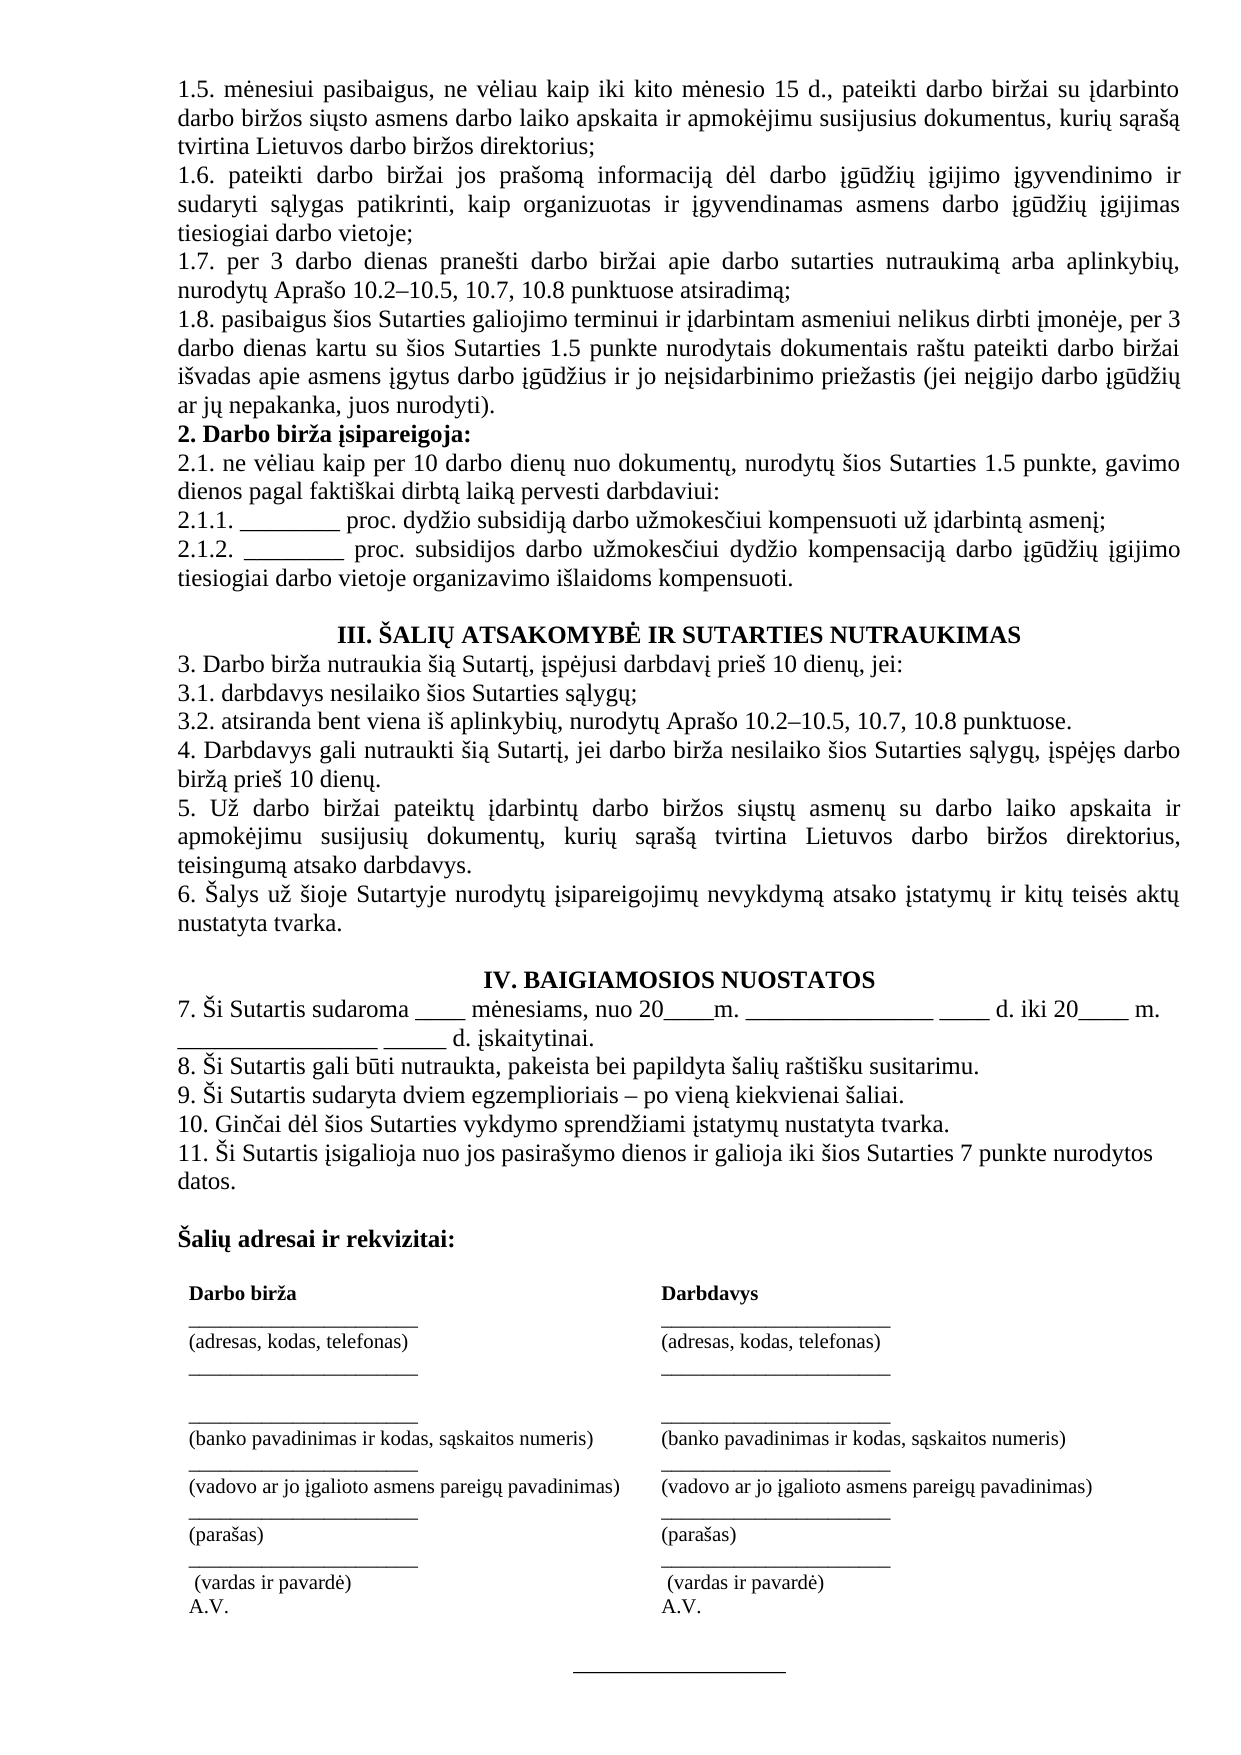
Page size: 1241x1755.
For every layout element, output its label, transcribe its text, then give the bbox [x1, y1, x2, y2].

text III. ŠALIŲ ATSAKOMYBĖ IR SUTARTIES NUTRAUKIMAS [177, 620, 1181, 649]
text 1.7. per 3 darbo dienas pranešti darbo biržai apie darbo sutarties nutraukimą arba aplinkybių, nurodytų Aprašo 10.2–10.5, 10.7, 10.8 punktuose atsiradimą; [177, 246, 1181, 304]
text 2.1. ne vėliau kaip per 10 darbo dienų nuo dokumentų, nurodytų šios Sutarties 1.5 punkte, gavimo dienos pagal faktiškai dirbtą laiką pervesti darbdaviui: [177, 448, 1181, 505]
text 4. Darbdavys gali nutraukti šią Sutartį, jei darbo birža nesilaiko šios Sutarties sąlygų, įspėjęs darbo biržą prieš 10 dienų. [177, 735, 1181, 793]
text 11. Ši Sutartis įsigalioja nuo jos pasirašymo dienos ir galioja iki šios Sutarties 7 punkte nurodytos datos. [177, 1138, 1181, 1195]
text 9. Ši Sutartis sudaryta dviem egzemplioriais – po vieną kiekvienai šaliai. [177, 1080, 1181, 1109]
text 2.1.1. ________ proc. dydžio subsidiją darbo užmokesčiui kompensuoti už įdarbintą asmenį; [177, 505, 1181, 534]
text Šalių adresai ir rekvizitai: [177, 1224, 1181, 1253]
text 2. Darbo birža įsipareigoja: [177, 419, 1181, 448]
text 2.1.2. ________ proc. subsidijos darbo užmokesčiui dydžio kompensaciją darbo įgūdžių įgijimo tiesiogiai darbo vietoje organizavimo išlaidoms kompensuoti. [177, 534, 1181, 591]
text 1.6. pateikti darbo biržai jos prašomą informaciją dėl darbo įgūdžių įgijimo įgyvendinimo ir sudaryti sąlygas patikrinti, kaip organizuotas ir įgyvendinamas asmens darbo įgūdžių įgijimas tiesiogiai darbo vietoje; [177, 160, 1181, 246]
text 3.1. darbdavys nesilaiko šios Sutarties sąlygų; [177, 678, 1181, 706]
text IV. BAIGIAMOSIOS NUOSTATOS [177, 965, 1181, 994]
text 8. Ši Sutartis gali būti nutraukta, pakeista bei papildyta šalių raštišku susitarimu. [177, 1051, 1181, 1080]
text 6. Šalys už šioje Sutartyje nurodytų įsipareigojimų nevykdymą atsako įstatymų ir kitų teisės aktų nustatyta tvarka. [177, 879, 1181, 936]
text 5. Už darbo biržai pateiktų įdarbintų darbo biržos siųstų asmenų su darbo laiko apskaita ir apmokėjimu susijusių dokumentų, kurių sąrašą tvirtina Lietuvos darbo biržos direktorius, teisingumą atsako darbdavys. [177, 793, 1181, 879]
text 3.2. atsiranda bent viena iš aplinkybių, nurodytų Aprašo 10.2–10.5, 10.7, 10.8 punktuose. [177, 706, 1181, 735]
text 7. Ši Sutartis sudaroma ____ mėnesiams, nuo 20____m. _______________ ____ d. iki 20____ m. ________________ _____ d. įskaitytinai. [177, 994, 1181, 1051]
text 1.5. mėnesiui pasibaigus, ne vėliau kaip iki kito mėnesio 15 d., pateikti darbo biržai su įdarbinto darbo biržos siųsto asmens darbo laiko apskaita ir apmokėjimu susijusius dokumentus, kurių sąrašą tvirtina Lietuvos darbo biržos direktorius; [177, 74, 1181, 160]
text _________________ [177, 1647, 1181, 1676]
text 10. Ginčai dėl šios Sutarties vykdymo sprendžiami įstatymų nustatyta tvarka. [177, 1109, 1181, 1138]
table_header Darbdavys ______________________ (adresas, kodas, telefonas) ______________________ ______________________ (banko pavadinimas ir kodas, sąskaitos numeris) ______________________ (vadovo ar jo įgalioto asmens pareigų pavadinimas) ______________________ (parašas) ______________________ (vardas ir pavardė) A.V. [650, 1281, 1122, 1618]
text 3. Darbo birža nutraukia šią Sutartį, įspėjusi darbdavį prieš 10 dienų, jei: [177, 649, 1181, 678]
table_header Darbo birža ______________________ (adresas, kodas, telefonas) ______________________ ______________________ (banko pavadinimas ir kodas, sąskaitos numeris) ______________________ (vadovo ar jo įgalioto asmens pareigų pavadinimas) ______________________ (parašas) ______________________ (vardas ir pavardė) A.V. [177, 1281, 650, 1618]
text 1.8. pasibaigus šios Sutarties galiojimo terminui ir įdarbintam asmeniui nelikus dirbti įmonėje, per 3 darbo dienas kartu su šios Sutarties 1.5 punkte nurodytais dokumentais raštu pateikti darbo biržai išvadas apie asmens įgytus darbo įgūdžius ir jo neįsidarbinimo priežastis (jei neįgijo darbo įgūdžių ar jų nepakanka, juos nurodyti). [177, 304, 1181, 419]
